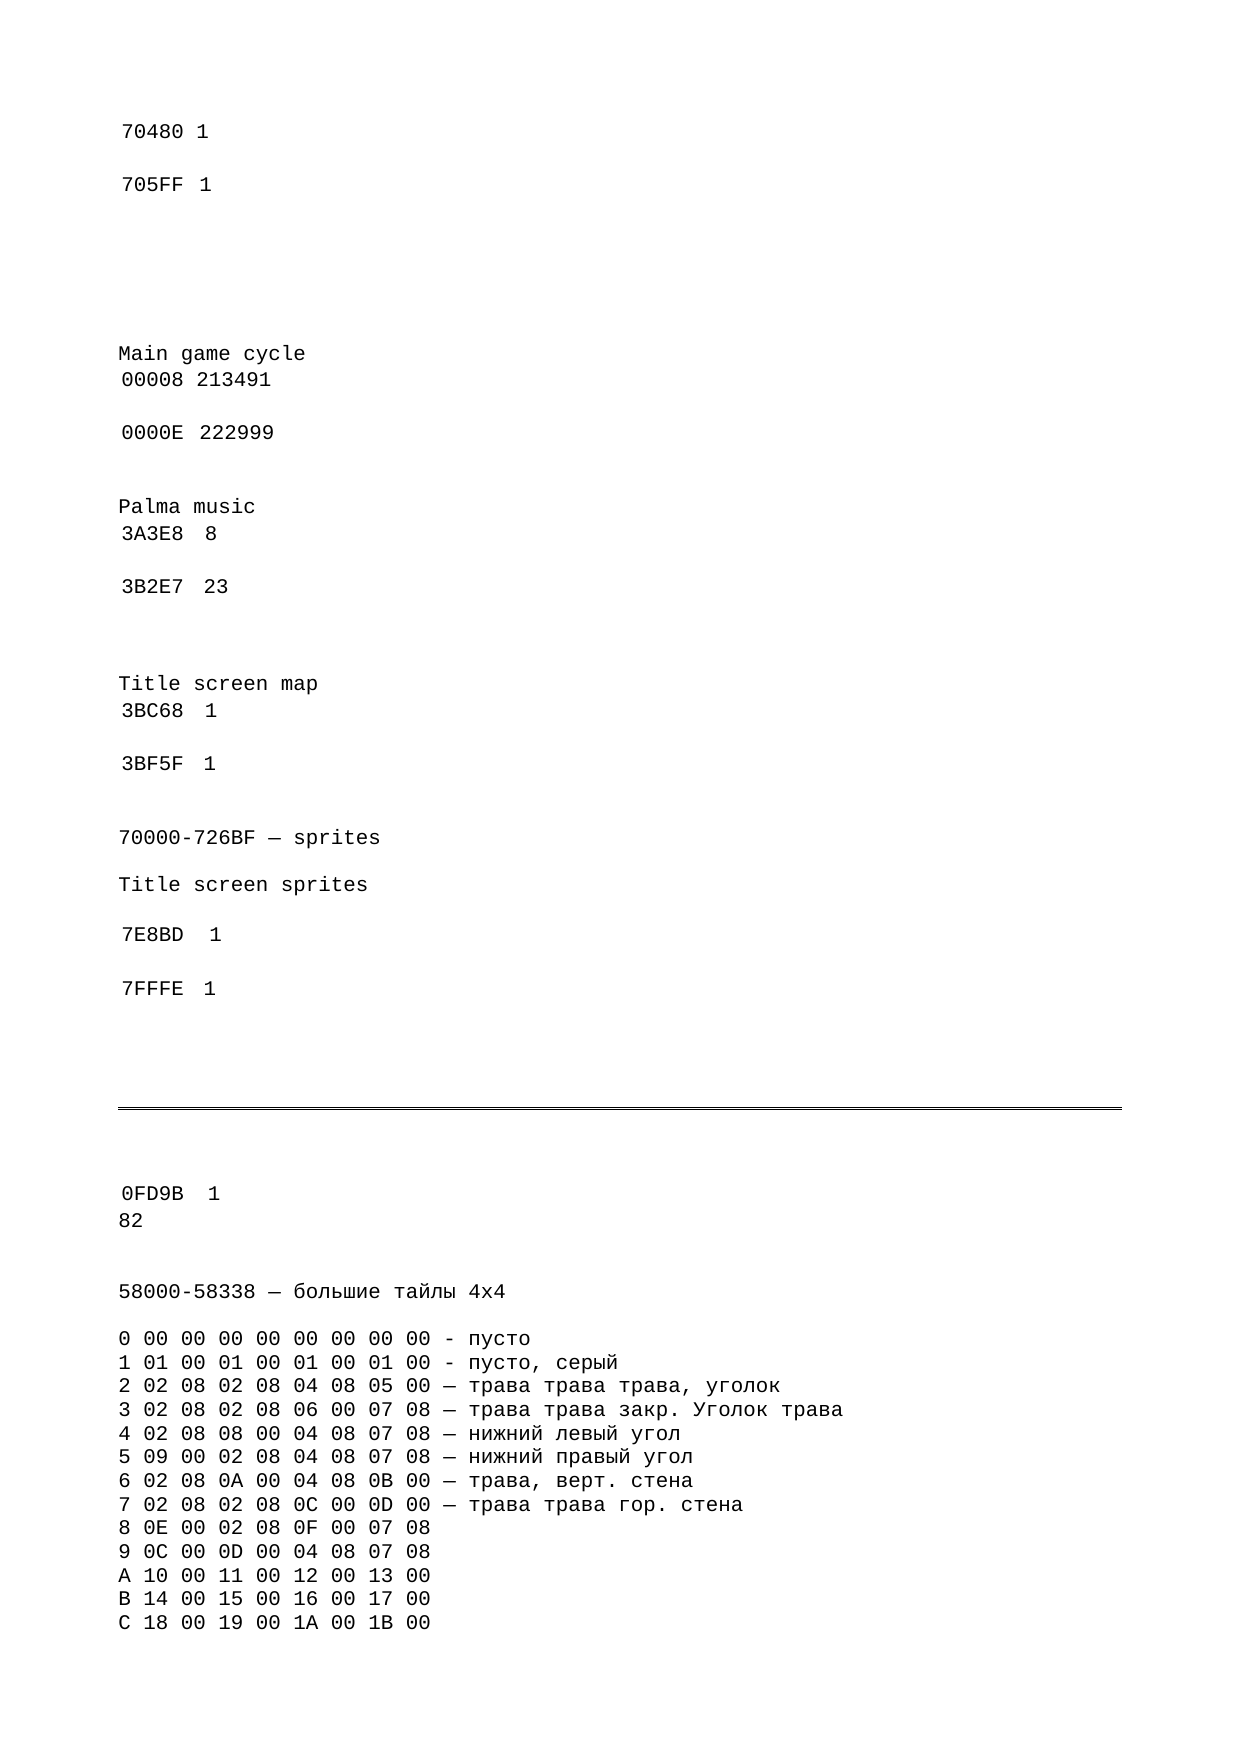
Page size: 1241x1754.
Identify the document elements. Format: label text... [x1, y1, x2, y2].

table_header 1 [196, 171, 224, 201]
table_header 00008 [118, 366, 193, 396]
table_header 3A3E8 [118, 520, 202, 549]
text 58000-58338 — большие тайлы 4x4 [118, 1281, 1122, 1304]
table_header 1 [200, 975, 229, 1004]
text C 18 00 19 00 1A 00 1B 00 [118, 1612, 1122, 1636]
table_header 1 [206, 921, 234, 951]
table_header 1 [200, 750, 228, 779]
text 0 00 00 00 00 00 00 00 00 - пусто [118, 1328, 1122, 1352]
text Title screen map [118, 673, 1122, 697]
text 70000-726BF — sprites [118, 827, 1122, 851]
table_header 1 [205, 1181, 233, 1210]
table_header 3B2E7 [118, 573, 200, 602]
table_header 222999 [196, 419, 287, 449]
text 8 0E 00 02 08 0F 00 07 08 [118, 1517, 1122, 1541]
text 82 [118, 1210, 1122, 1234]
text Palma music [118, 496, 1122, 520]
text 6 02 08 0A 00 04 08 0B 00 — трава, верт. стена [118, 1470, 1122, 1494]
table_header 7FFFE [118, 975, 200, 1004]
table_header 1 [193, 118, 221, 148]
table_header 213491 [193, 366, 284, 396]
table_header 8 [202, 520, 230, 549]
text 5 09 00 02 08 04 08 07 08 — нижний правый угол [118, 1446, 1122, 1470]
text 3 02 08 02 08 06 00 07 08 — трава трава закр. Уголок трава [118, 1399, 1122, 1423]
table_header 705FF [118, 171, 196, 201]
text B 14 00 15 00 16 00 17 00 [118, 1588, 1122, 1612]
table_header 1 [202, 697, 230, 726]
text 9 0C 00 0D 00 04 08 07 08 [118, 1541, 1122, 1565]
text Title screen sprites [118, 874, 1122, 898]
table_header 7E8BD [118, 921, 206, 951]
table_header 0000E [118, 419, 196, 449]
text 4 02 08 08 00 04 08 07 08 — нижний левый угол [118, 1423, 1122, 1446]
text 2 02 08 02 08 04 08 05 00 — трава трава трава, уголок [118, 1376, 1122, 1399]
text A 10 00 11 00 12 00 13 00 [118, 1565, 1122, 1588]
table_header 23 [200, 573, 241, 602]
text Main game cycle [118, 343, 1122, 366]
table_header 0FD9B [118, 1181, 205, 1210]
table_header 3BF5F [118, 750, 200, 779]
text 7 02 08 02 08 0C 00 0D 00 — трава трава гор. стена [118, 1494, 1122, 1517]
table_header 70480 [118, 118, 193, 148]
text 1 01 00 01 00 01 00 01 00 - пусто, серый [118, 1352, 1122, 1376]
table_header 3BC68 [118, 697, 202, 726]
